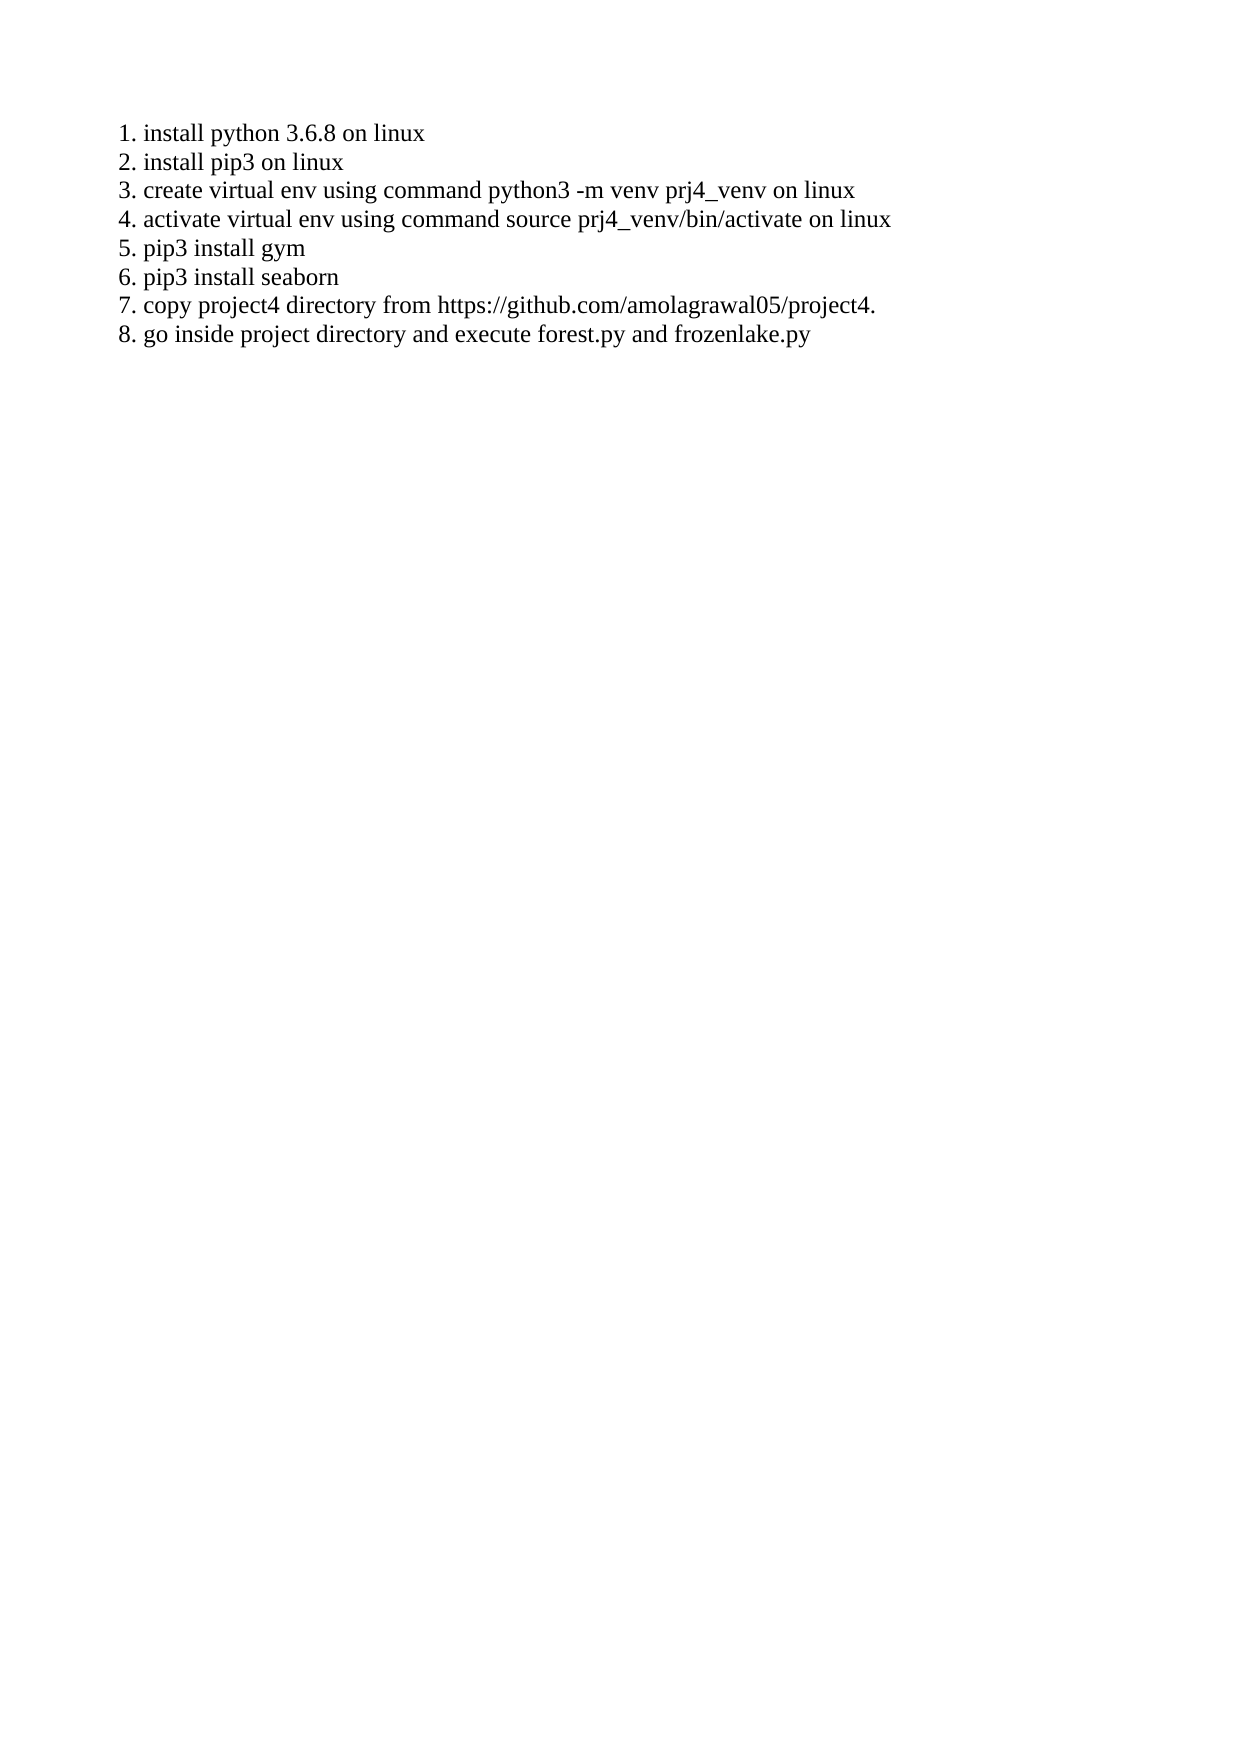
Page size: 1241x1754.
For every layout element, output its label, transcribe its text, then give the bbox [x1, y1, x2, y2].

text 3. create virtual env using command python3 -m venv prj4_venv on linux [118, 176, 1122, 204]
text 7. copy project4 directory from https://github.com/amolagrawal05/project4. [118, 291, 1122, 319]
text 1. install python 3.6.8 on linux [118, 118, 1122, 147]
text 5. pip3 install gym [118, 233, 1122, 262]
text 4. activate virtual env using command source prj4_venv/bin/activate on linux [118, 204, 1122, 233]
text 2. install pip3 on linux [118, 147, 1122, 176]
text 6. pip3 install seaborn [118, 262, 1122, 291]
text 8. go inside project directory and execute forest.py and frozenlake.py [118, 319, 1122, 348]
